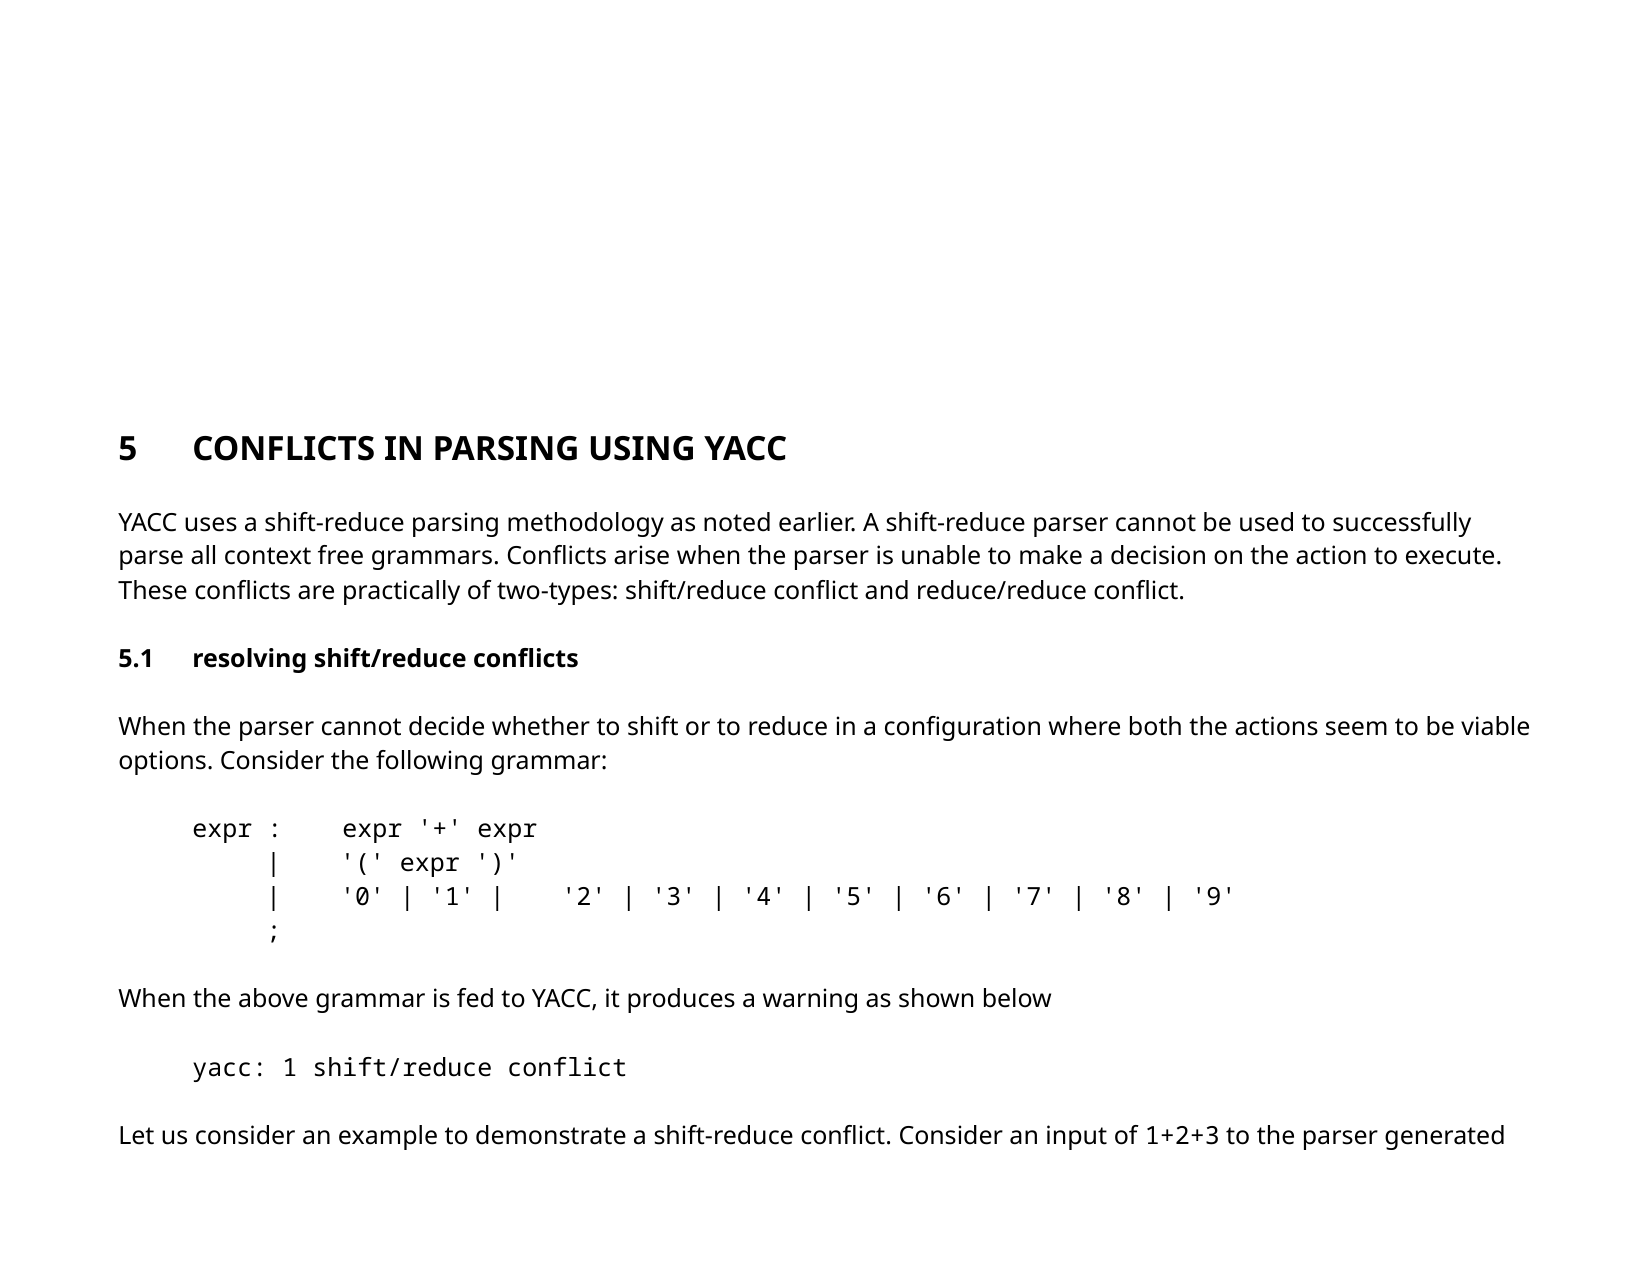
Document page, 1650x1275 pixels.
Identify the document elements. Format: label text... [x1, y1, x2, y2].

text When the above grammar is fed to YACC, it produces a warning as shown below [118, 981, 1532, 1015]
text ; [118, 913, 1532, 947]
text YACC uses a shift-reduce parsing methodology as noted earlier. A shift-reduce parser cannot be used to successfully parse all context free grammars. Conflicts arise when the parser is unable to make a decision on the action to execute. These conflicts are practically of two-types: shift/reduce conflict and reduce/reduce conflict. [118, 504, 1532, 606]
text 5 CONFLICTS IN PARSING USING YACC [118, 425, 1532, 470]
text 5.1 resolving shift/reduce conflicts [118, 640, 1532, 674]
text | '(' expr ')' [118, 845, 1532, 879]
text | '0' | '1' | '2' | '3' | '4' | '5' | '6' | '7' | '8' | '9' [118, 879, 1532, 913]
text yacc: 1 shift/reduce conflict [118, 1049, 1532, 1083]
text When the parser cannot decide whether to shift or to reduce in a configuration where both the actions seem to be viable options. Consider the following grammar: [118, 708, 1532, 777]
text Let us consider an example to demonstrate a shift-reduce conflict. Consider an input of 1+2+3 to the parser generated [118, 1117, 1532, 1151]
text expr : expr '+' expr [118, 811, 1532, 845]
